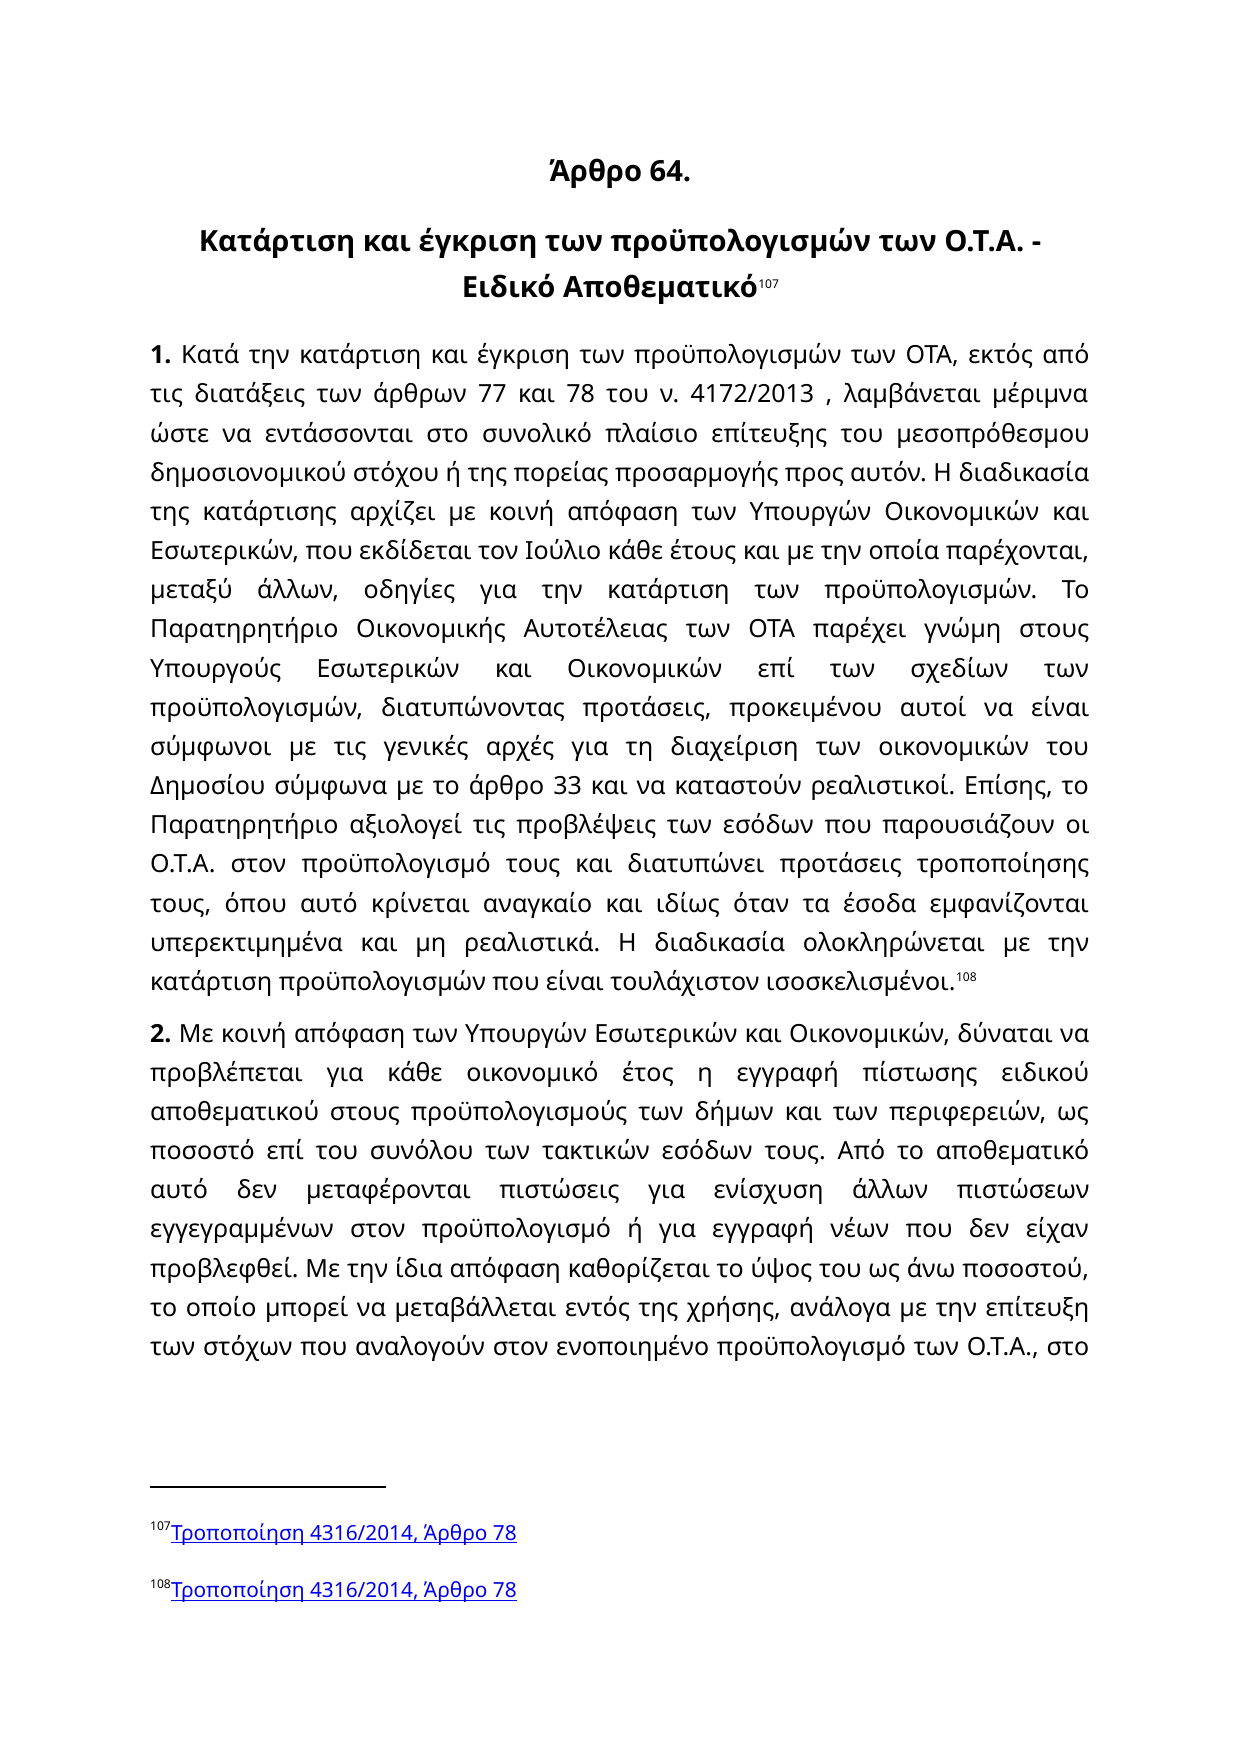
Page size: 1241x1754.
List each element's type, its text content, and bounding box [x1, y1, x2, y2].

text 2. Με κοινή απόφαση των Υπουργών Εσωτερικών και Οικονομικών, δύναται να προβλέπεται για κάθε οικονομικό έτος η εγγραφή πίστωσης ειδικού αποθεματικού στους προϋπολογισμούς των δήμων και των περιφερειών, ως ποσοστό επί του συνόλου των τακτικών εσόδων τους. Από το αποθεματικό αυτό δεν μεταφέρονται πιστώσεις για ενίσχυση άλλων πιστώσεων εγγεγραμμένων στον προϋπολογισμό ή για εγγραφή νέων που δεν είχαν προβλεφθεί. Με την ίδια απόφαση καθορίζεται το ύψος του ως άνω ποσοστού, το οποίο μπορεί να μεταβάλλεται εντός της χρήσης, ανάλογα με την επίτευξη των στόχων που αναλογούν στον ενοποιημένο προϋπολογισμό των Ο.Τ.Α., στο [150, 1015, 1090, 1363]
text Τροποποίηση 4316/2014, Άρθρο 78 [150, 1576, 1090, 1604]
subtitle Άρθρο 64. [150, 150, 1090, 190]
subtitle Κατάρτιση και έγκριση των προϋπολογισμών των Ο.Τ.Α. - Ειδικό Αποθεματικό [150, 221, 1090, 306]
text Τροποποίηση 4316/2014, Άρθρο 78 [150, 1518, 1090, 1546]
text 1. Κατά την κατάρτιση και έγκριση των προϋπολογισμών των ΟΤΑ, εκτός από τις διατάξεις των άρθρων 77 και 78 του ν. 4172/2013 , λαμβάνεται μέριμνα ώστε να εντάσσονται στο συνολικό πλαίσιο επίτευξης του μεσοπρόθεσμου δημοσιονομικού στόχου ή της πορείας προσαρμογής προς αυτόν. Η διαδικασία της κατάρτισης αρχίζει με κοινή απόφαση των Υπουργών Οικονομικών και Εσωτερικών, που εκδίδεται τον Ιούλιο κάθε έτους και με την οποία παρέχονται, μεταξύ άλλων, οδηγίες για την κατάρτιση των προϋπολογισμών. Το Παρατηρητήριο Οικονομικής Αυτοτέλειας των ΟΤΑ παρέχει γνώμη στους Υπουργούς Εσωτερικών και Οικονομικών επί των σχεδίων των προϋπολογισμών, διατυπώνοντας προτάσεις, προκειμένου αυτοί να είναι σύμφωνοι με τις γενικές αρχές για τη διαχείριση των οικονομικών του Δημοσίου σύμφωνα με το άρθρο 33 και να καταστούν ρεαλιστικοί. Επίσης, το Παρατηρητήριο αξιολογεί τις προβλέψεις των εσόδων που παρουσιάζουν οι Ο.Τ.Α. στον προϋπολογισμό τους και διατυπώνει προτάσεις τροποποίησης τους, όπου αυτό κρίνεται αναγκαίο και ιδίως όταν τα έσοδα εμφανίζονται υπερεκτιμημένα και μη ρεαλιστικά. Η διαδικασία ολοκληρώνεται με την κατάρτιση προϋπολογισμών που είναι τουλάχιστον ισοσκελισμένοι. [150, 337, 1090, 998]
